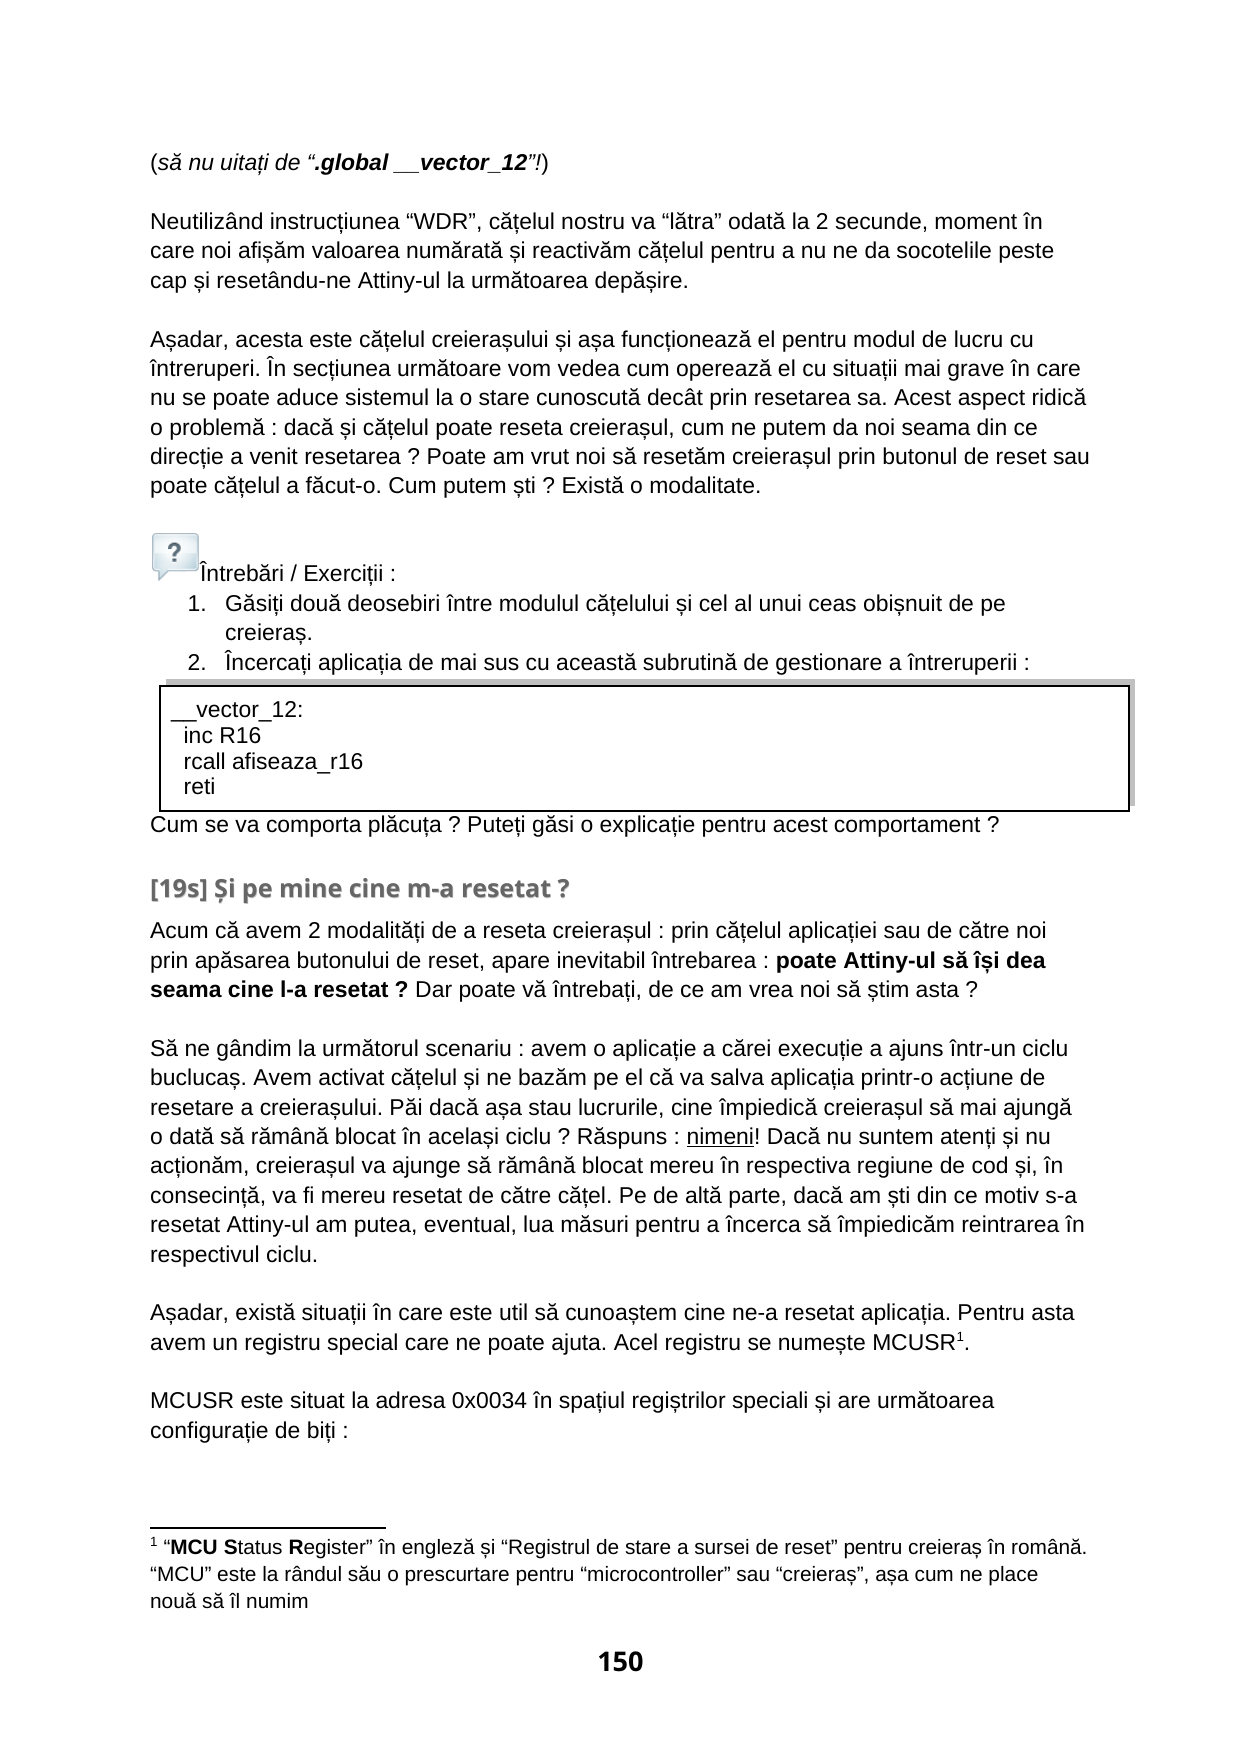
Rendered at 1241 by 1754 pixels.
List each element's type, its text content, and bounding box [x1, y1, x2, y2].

text Așadar, acesta este cățelul creierașului și așa funcționează el pentru modul de lucru cu întreruperi. În secțiunea următoare vom vedea cum operează el cu situații mai grave în care nu se poate aduce sistemul la o stare cunoscută decât prin resetarea sa. Acest aspect ridică o problemă : dacă și cățelul poate reseta creierașul, cum ne putem da noi seama din ce direcție a venit resetarea ? Poate am vrut noi să resetăm creierașul prin butonul de reset sau poate cățelul a făcut-o. Cum putem ști ? Există o modalitate. [150, 326, 1091, 499]
table_header __vector_12: inc R16 rcall afiseaza_r16 reti [161, 687, 1128, 810]
text “MCU Status Register” în engleză și “Registrul de stare a sursei de reset” pentru creieraș în română. “MCU” este la rândul său o prescurtare pentru “microcontroller” sau “creieraș”, așa cum ne place nouă să îl numim [150, 1534, 1091, 1613]
text (să nu uitați de “.global __vector_12”!) [150, 150, 1091, 176]
subtitle [19s] Și pe mine cine m-a resetat ? [150, 871, 1091, 905]
text Așadar, există situații în care este util să cunoaștem cine ne-a resetat aplicația. Pentru asta avem un registru special care ne poate ajuta. Acel registru se numește MCUSR. [150, 1300, 1091, 1355]
text Acum că avem 2 modalități de a reseta creierașul : prin cățelul aplicației sau de către noi prin apăsarea butonului de reset, apare inevitabil întrebarea : poate Attiny-ul să își dea seama cine l-a resetat ? Dar poate vă întrebați, de ce am vrea noi să știm asta ? [150, 918, 1091, 1003]
text MCUSR este situat la adresa 0x0034 în spațiul regiștrilor speciali și are următoarea configurație de biți : [150, 1388, 1091, 1443]
text Să ne gândim la următorul scenariu : avem o aplicație a cărei execuție a ajuns într-un ciclu buclucaș. Avem activat cățelul și ne bazăm pe el că va salva aplicația printr-o acțiune de resetare a creierașului. Păi dacă așa stau lucrurile, cine împiedică creierașul să mai ajungă o dată să rămână blocat în același ciclu ? Răspuns : nimeni! Dacă nu suntem atenți și nu acționăm, creierașul va ajunge să rămână blocat mereu în respectiva regiune de cod și, în consecință, va fi mereu resetat de către cățel. Pe de altă parte, dacă am ști din ce motiv s-a resetat Attiny-ul am putea, eventual, lua măsuri pentru a încerca să împiedicăm reintrarea în respectivul ciclu. [150, 1036, 1091, 1267]
text Neutilizând instrucțiunea “WDR”, cățelul nostru va “lătra” odată la 2 secunde, moment în care noi afișăm valoarea numărată și reactivăm cățelul pentru a nu ne da socotelile peste cap și resetându-ne Attiny-ul la următoarea depășire. [150, 209, 1091, 293]
list Încercați aplicația de mai sus cu această subrutină de gestionare a întreruperii : [187, 649, 1091, 675]
text Întrebări / Exerciții : [150, 558, 1091, 587]
list Găsiți două deosebiri între modulul cățelului și cel al unui ceas obișnuit de pe creieraș. [187, 591, 1091, 646]
picture [150, 531, 200, 582]
text Cum se va comporta plăcuța ? Puteți găsi o explicație pentru acest comportament ? [150, 812, 1091, 838]
